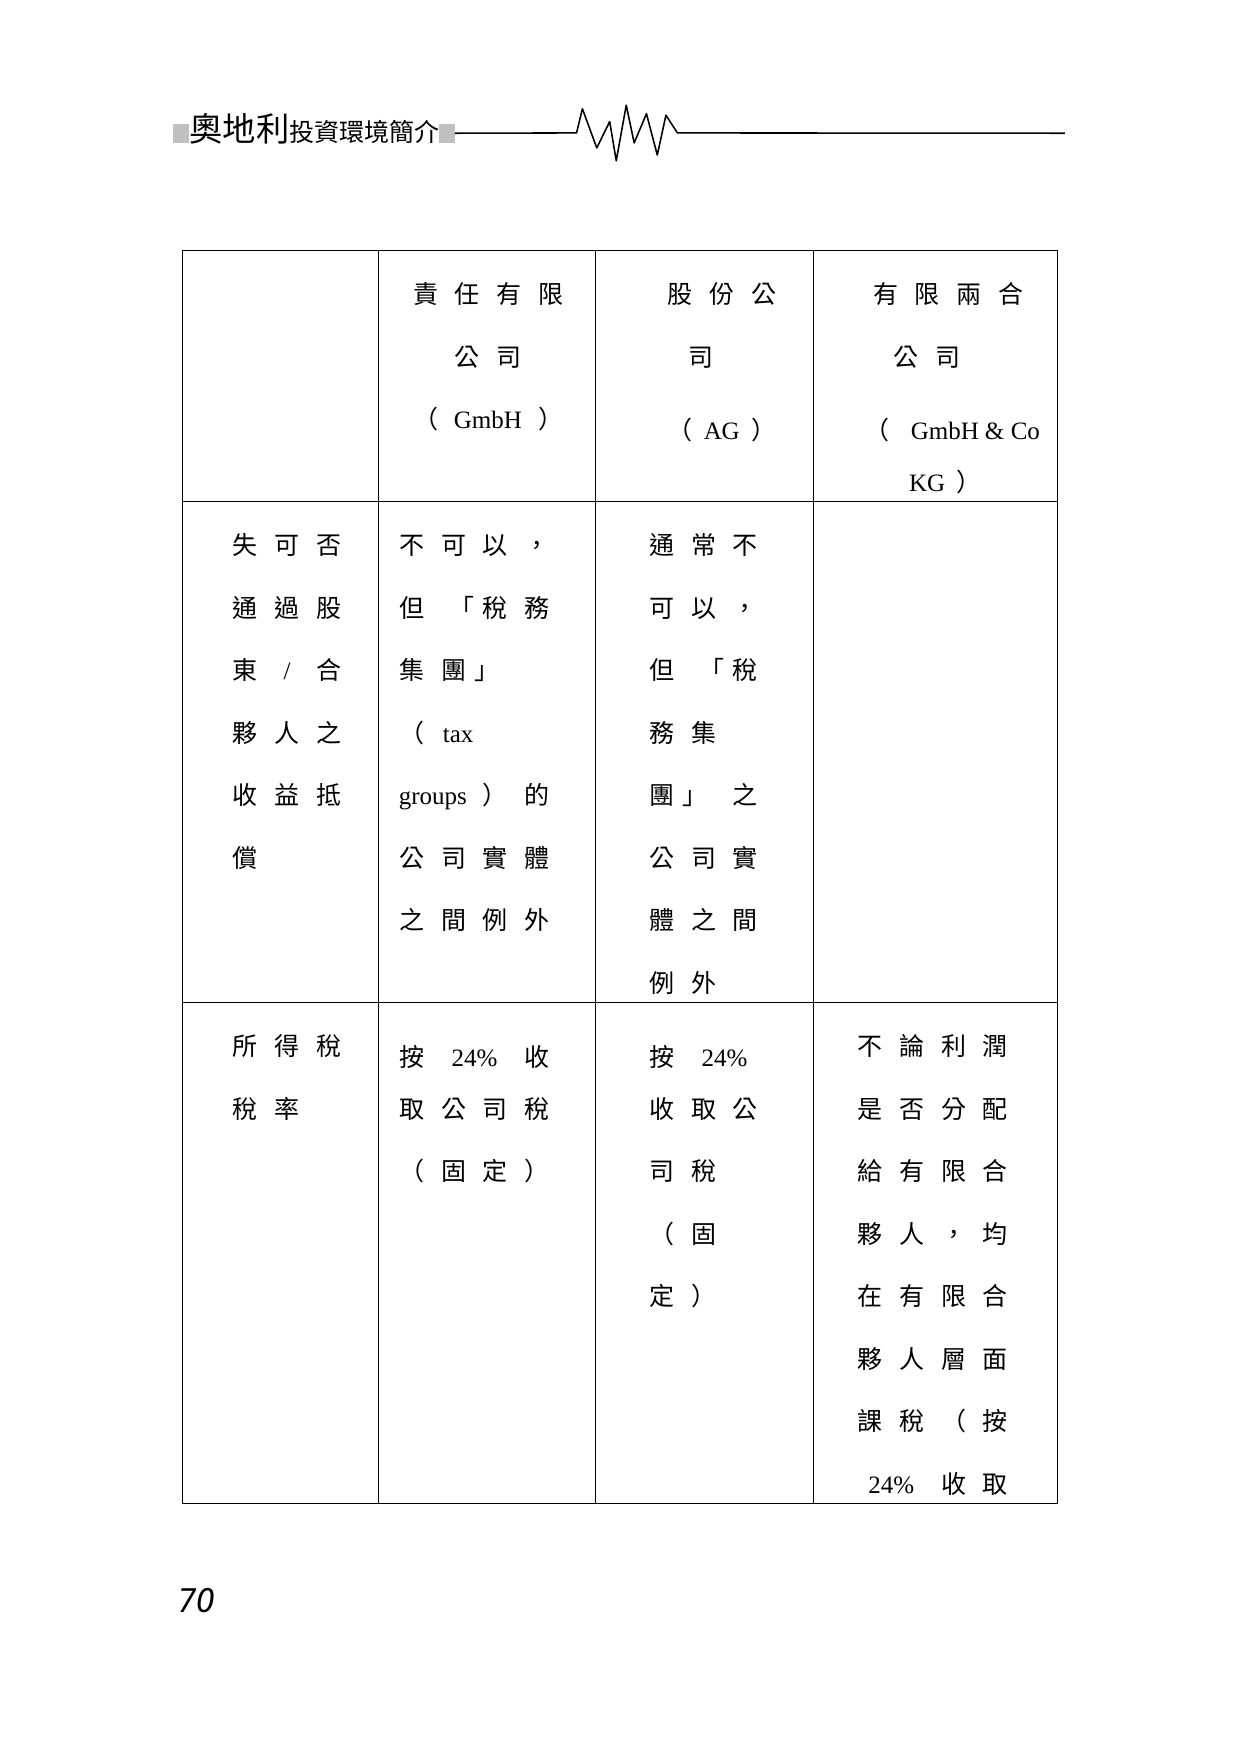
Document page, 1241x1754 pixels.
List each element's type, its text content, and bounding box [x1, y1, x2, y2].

table_cell 按24%收取公司稅（固定） [379, 1003, 595, 1503]
table_header 股份公司 （AG） [596, 251, 813, 501]
table_cell [814, 502, 1057, 1002]
table_cell 不論利潤是否分配給有限合夥人，均在有限合夥人層面課稅（按24%收取 [814, 1003, 1057, 1503]
table_header [183, 251, 378, 501]
table_header 有限兩合公司 （GmbH & Co KG） [814, 251, 1057, 501]
table_cell 按24%收取公司稅（固定） [596, 1003, 813, 1503]
table_cell 失可否通過股東/合夥人之收益抵償 [183, 502, 378, 1002]
table_cell 不可以，但「稅務集團」（tax groups）的公司實體之間例外 [379, 502, 595, 1002]
table_header 責任有限公司（GmbH） [379, 251, 595, 501]
table_cell 所得稅稅率 [183, 1003, 378, 1503]
table_cell 通常不可以，但「稅務集團」之公司實體之間例外 [596, 502, 813, 1002]
